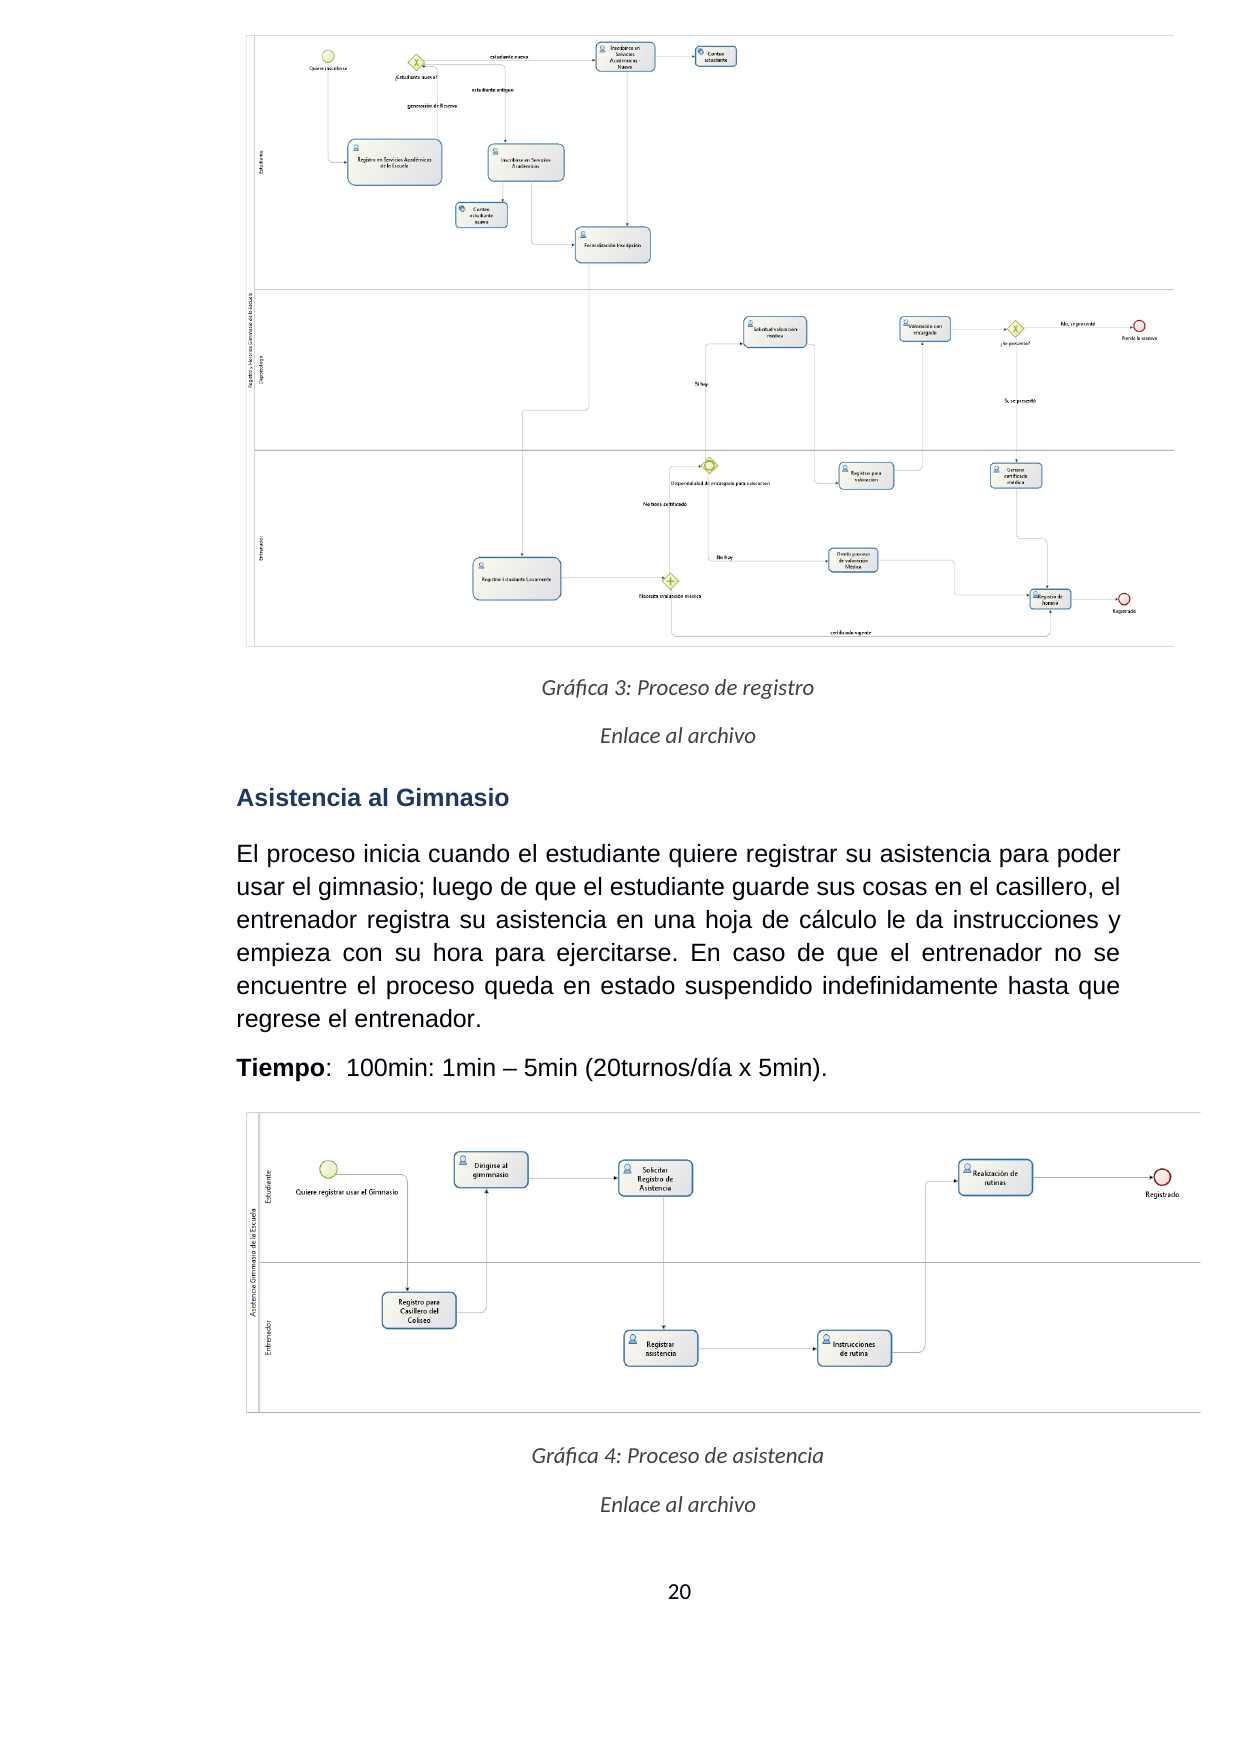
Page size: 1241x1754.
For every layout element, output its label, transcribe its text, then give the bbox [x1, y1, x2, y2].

text Gráfica 3: Proceso de registro [236, 673, 1122, 701]
text Gráfica 4: Proceso de asistencia [236, 1441, 1122, 1469]
text Tiempo: 100min: 1min – 5min (20turnos/día x 5min). [236, 1053, 1122, 1082]
text Enlace al archivo [236, 722, 1122, 750]
text El proceso inicia cuando el estudiante quiere registrar su asistencia para poder usar el gimnasio; luego de que el estudiante guarde sus cosas en el casillero, el entrenador registra su asistencia en una hoja de cálculo le da instrucciones y empieza con su hora para ejercitarse. En caso de que el entrenador no se encuentre el proceso queda en estado suspendido indefinidamente hasta que regrese el entrenador. [236, 839, 1122, 1032]
text Enlace al archivo [236, 1490, 1122, 1518]
subtitle Asistencia al Gimnasio [236, 783, 1122, 812]
